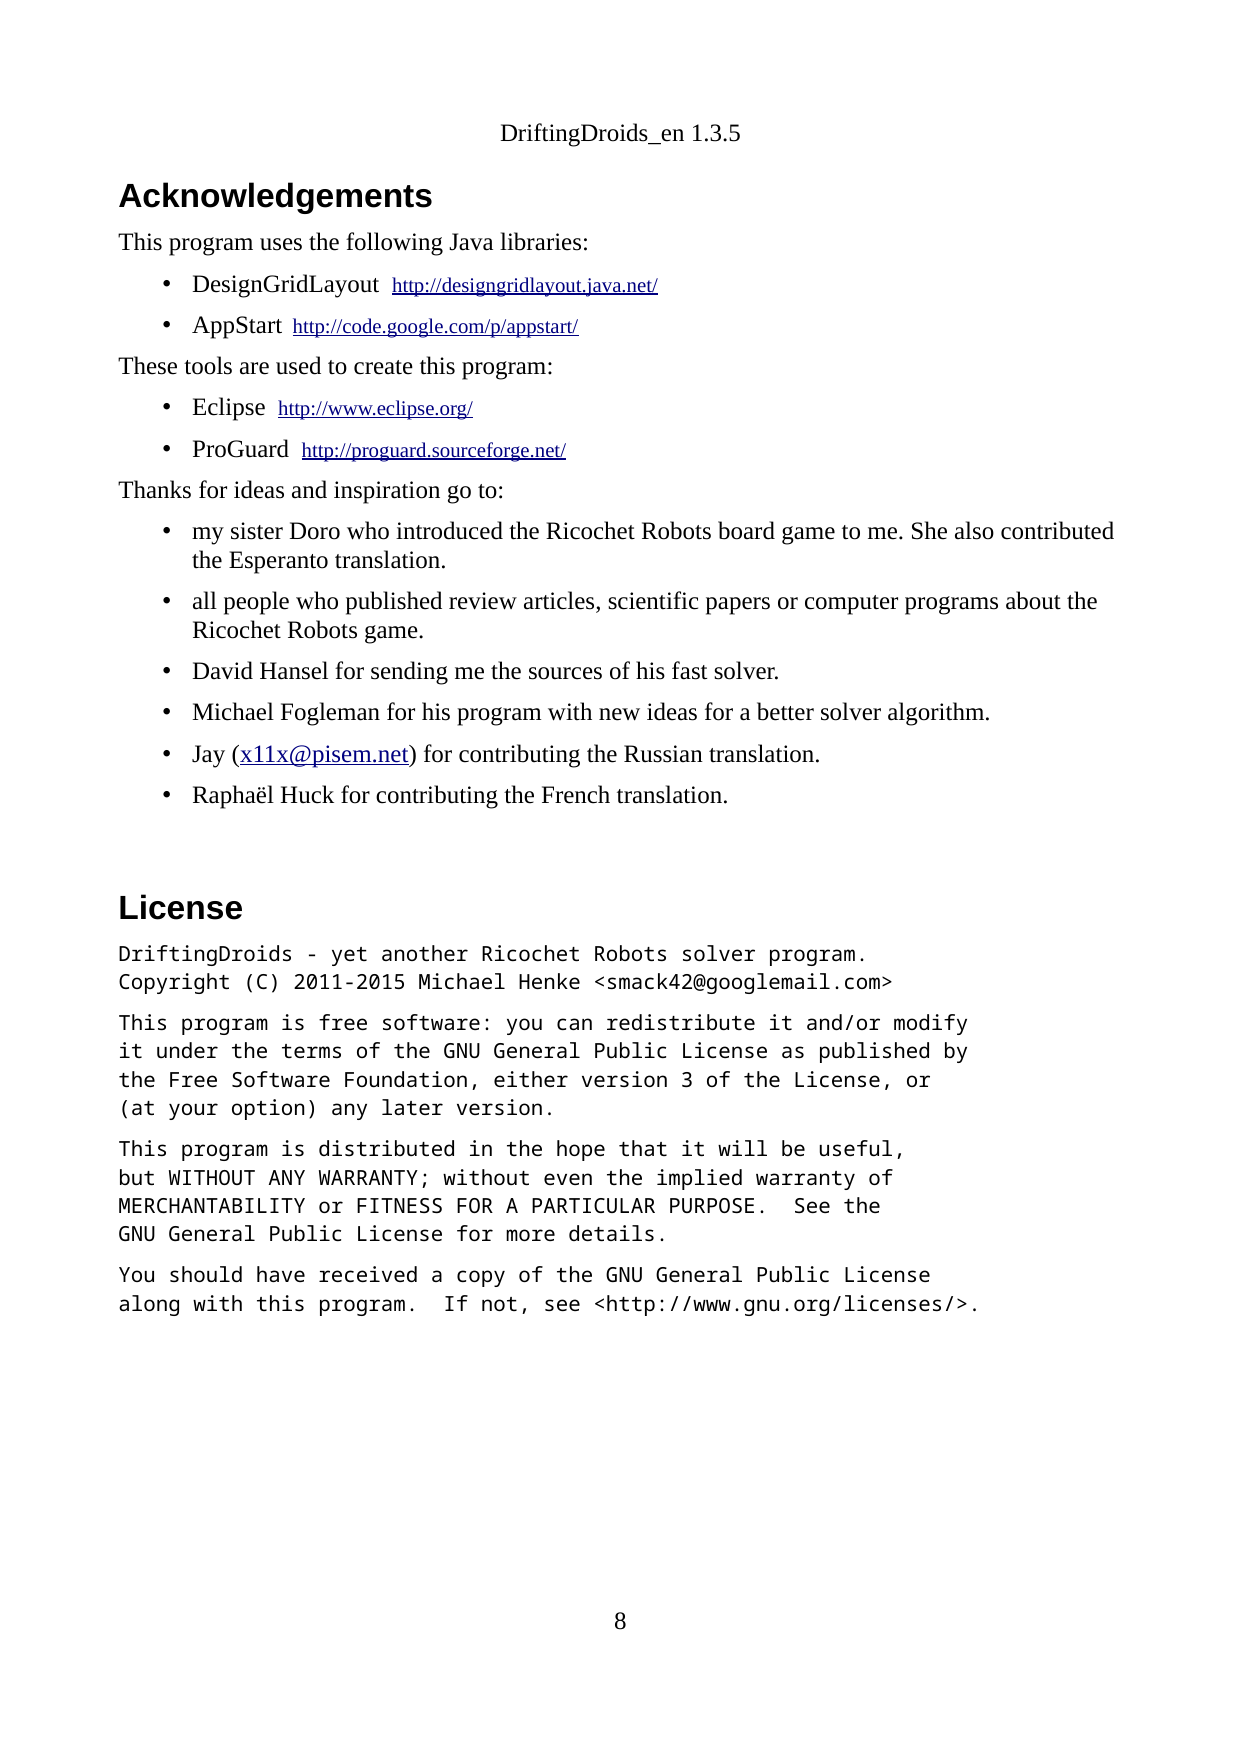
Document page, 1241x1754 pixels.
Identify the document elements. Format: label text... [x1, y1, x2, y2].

list my sister Doro who introduced the Ricochet Robots board game to me. She also contributed the Esperanto translation. [162, 516, 1122, 574]
text This program is free software: you can redistribute it and/or modify it under the terms of the GNU General Public License as published by the Free Software Foundation, either version 3 of the License, or (at your option) any later version. [118, 1008, 1122, 1122]
subtitle Acknowledgements [118, 176, 1122, 215]
list all people who published review articles, scientific papers or computer programs about the Ricochet Robots game. [162, 586, 1122, 644]
list AppStart http://code.google.com/p/appstart/ [162, 310, 1122, 339]
list David Hansel for sending me the sources of his fast solver. [162, 656, 1122, 685]
list Raphaël Huck for contributing the French translation. [162, 780, 1122, 809]
text This program is distributed in the hope that it will be useful, but WITHOUT ANY WARRANTY; without even the implied warranty of MERCHANTABILITY or FITNESS FOR A PARTICULAR PURPOSE. See the GNU General Public License for more details. [118, 1134, 1122, 1248]
list Eclipse http://www.eclipse.org/ [162, 392, 1122, 421]
list Michael Fogleman for his program with new ideas for a better solver algorithm. [162, 697, 1122, 726]
list ProGuard http://proguard.sourceforge.net/ [162, 434, 1122, 462]
list Jay (x11x@pisem.net) for contributing the Russian translation. [162, 739, 1122, 767]
text Thanks for ideas and inspiration go to: [118, 475, 1122, 504]
subtitle License [118, 887, 1122, 926]
text You should have received a copy of the GNU General Public License along with this program. If not, see <http://www.gnu.org/licenses/>. [118, 1261, 1122, 1317]
text These tools are used to create this program: [118, 351, 1122, 380]
list DesignGridLayout http://designgridlayout.java.net/ [162, 269, 1122, 297]
text DriftingDroids - yet another Ricochet Robots solver program. Copyright (C) 2011-2015 Michael Henke <smack42@googlemail.com> [118, 939, 1122, 996]
text This program uses the following Java libraries: [118, 227, 1122, 256]
